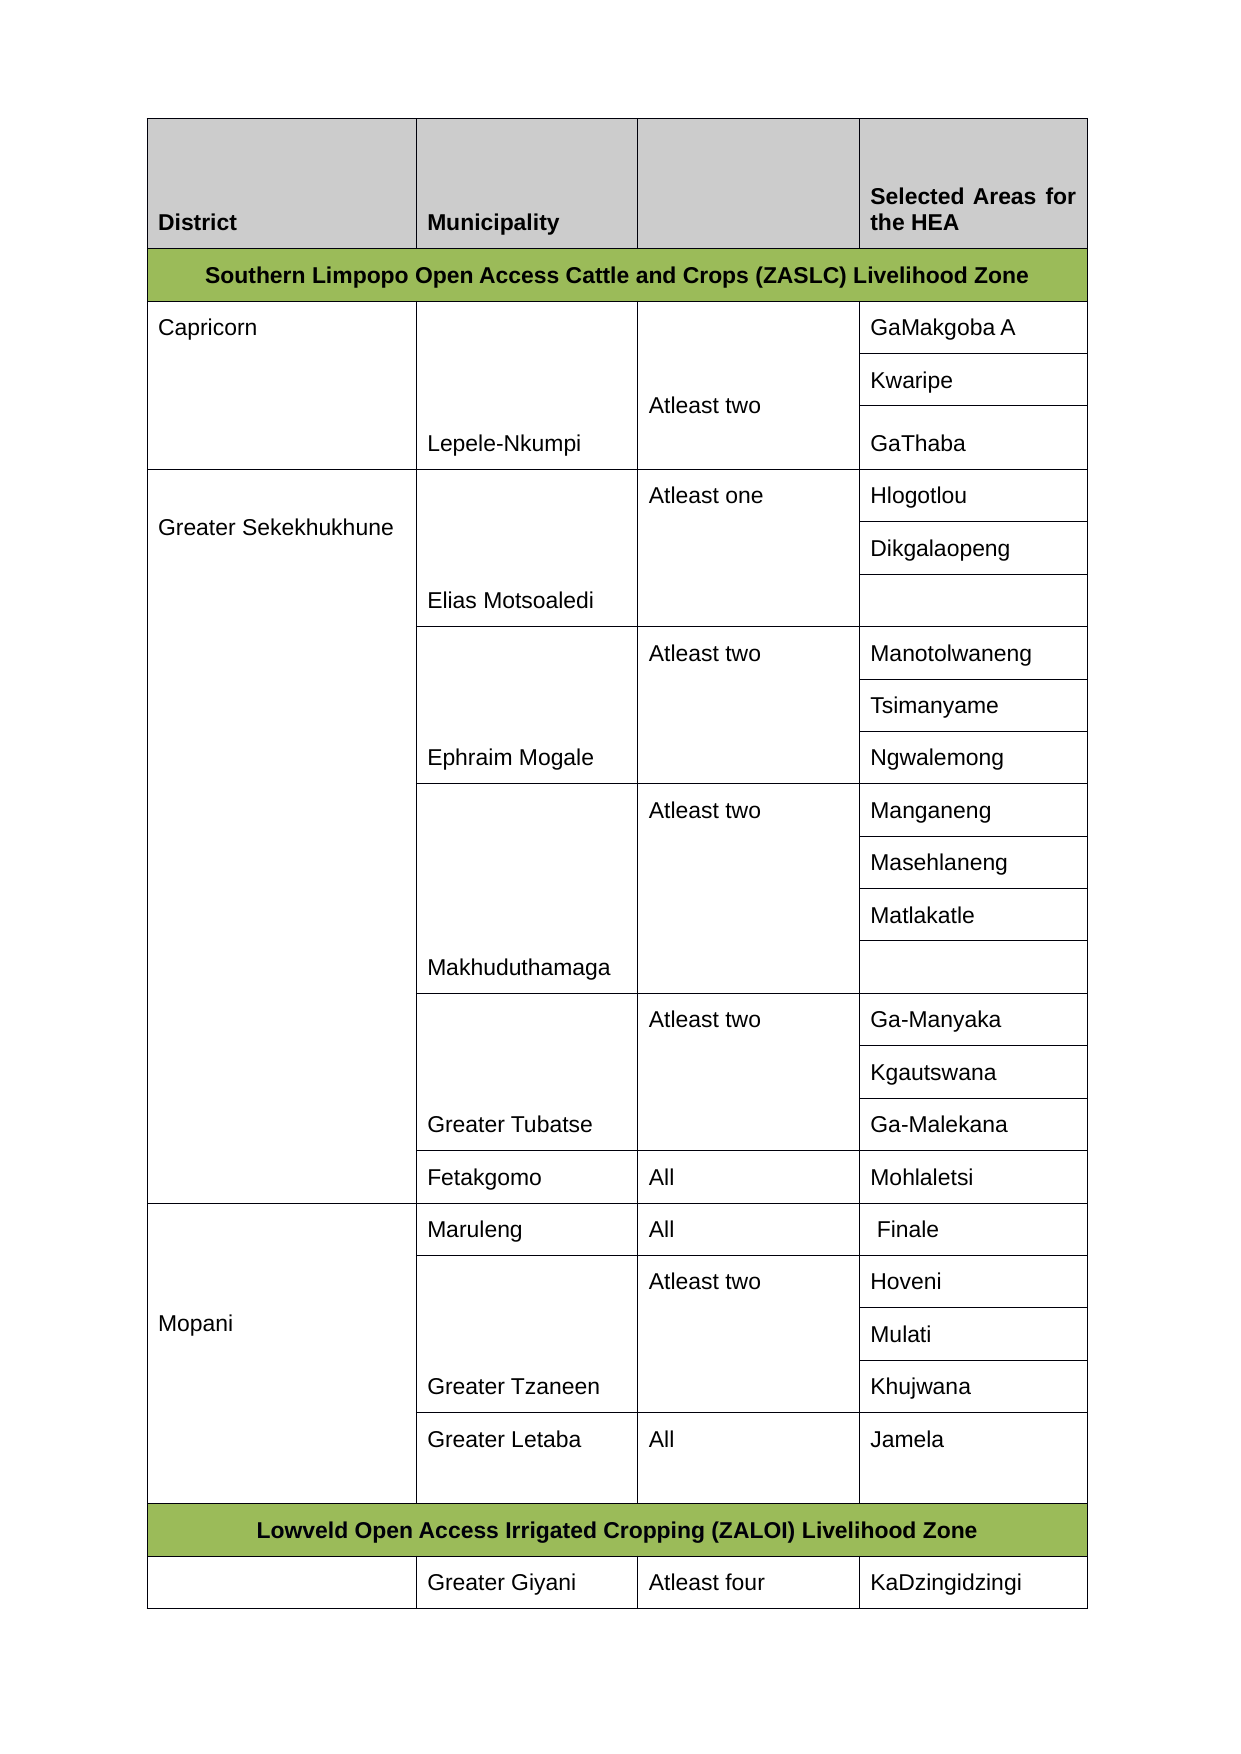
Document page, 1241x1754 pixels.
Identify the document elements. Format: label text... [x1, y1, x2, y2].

table_cell Greater Tzaneen [417, 1256, 637, 1412]
table_cell KaDzingidzingi [860, 1557, 1087, 1608]
table_cell GaMakgoba A [860, 302, 1087, 353]
table_cell Atleast four [638, 1557, 859, 1608]
table_header [638, 119, 859, 248]
table_cell Atleast two [638, 627, 859, 783]
table_cell Ga-Manyaka [860, 994, 1087, 1045]
table_cell Atleast two [638, 994, 859, 1150]
table_cell GaThaba [860, 406, 1087, 469]
table_cell Ga-Malekana [860, 1099, 1087, 1150]
table_cell Tsimanyame [860, 680, 1087, 731]
table_cell Capricorn [148, 302, 416, 469]
table_cell Jamela [860, 1413, 1087, 1503]
table_cell Dikgalaopeng [860, 522, 1087, 574]
table_cell Mopani [148, 1204, 416, 1503]
table_cell Greater Tubatse [417, 994, 637, 1150]
table_cell Ephraim Mogale [417, 627, 637, 783]
table_cell [860, 941, 1087, 993]
table_cell Atleast two [638, 784, 859, 993]
table_cell Fetakgomo [417, 1151, 637, 1202]
table_cell Finale [860, 1204, 1087, 1255]
table_cell Hlogotlou [860, 470, 1087, 521]
table_cell Atleast two [638, 1256, 859, 1412]
table_cell [860, 575, 1087, 626]
table_cell Greater Giyani [417, 1557, 637, 1608]
table_cell Matlakatle [860, 889, 1087, 940]
table_cell All [638, 1204, 859, 1255]
table_cell Khujwana [860, 1361, 1087, 1412]
table_cell Greater Sekekhukhune [148, 470, 416, 1202]
table_cell Mulati [860, 1308, 1087, 1359]
table_cell Maruleng [417, 1204, 637, 1255]
table_cell All [638, 1413, 859, 1503]
table_cell Lepele-Nkumpi [417, 302, 637, 469]
table_cell Hoveni [860, 1256, 1087, 1307]
table_cell Makhuduthamaga [417, 784, 637, 993]
table_cell Manotolwaneng [860, 627, 1087, 678]
table_cell Kwaripe [860, 354, 1087, 405]
table_cell Greater Letaba [417, 1413, 637, 1503]
table_cell Elias Motsoaledi [417, 470, 637, 626]
table_cell All [638, 1151, 859, 1202]
table_cell [148, 1557, 416, 1608]
table_cell Atleast one [638, 470, 859, 626]
table_cell Masehlaneng [860, 837, 1087, 888]
table_cell Ngwalemong [860, 732, 1087, 783]
table_cell Lowveld Open Access Irrigated Cropping (ZALOI) Livelihood Zone [148, 1504, 1087, 1556]
table_header Selected Areas for the HEA [860, 119, 1087, 248]
table_cell Southern Limpopo Open Access Cattle and Crops (ZASLC) Livelihood Zone [148, 249, 1087, 301]
table_cell Mohlaletsi [860, 1151, 1087, 1202]
table_header Municipality [417, 119, 637, 248]
table_header District [148, 119, 416, 248]
table_cell Atleast two [638, 302, 859, 469]
table_cell Kgautswana [860, 1046, 1087, 1098]
table_cell Manganeng [860, 784, 1087, 836]
